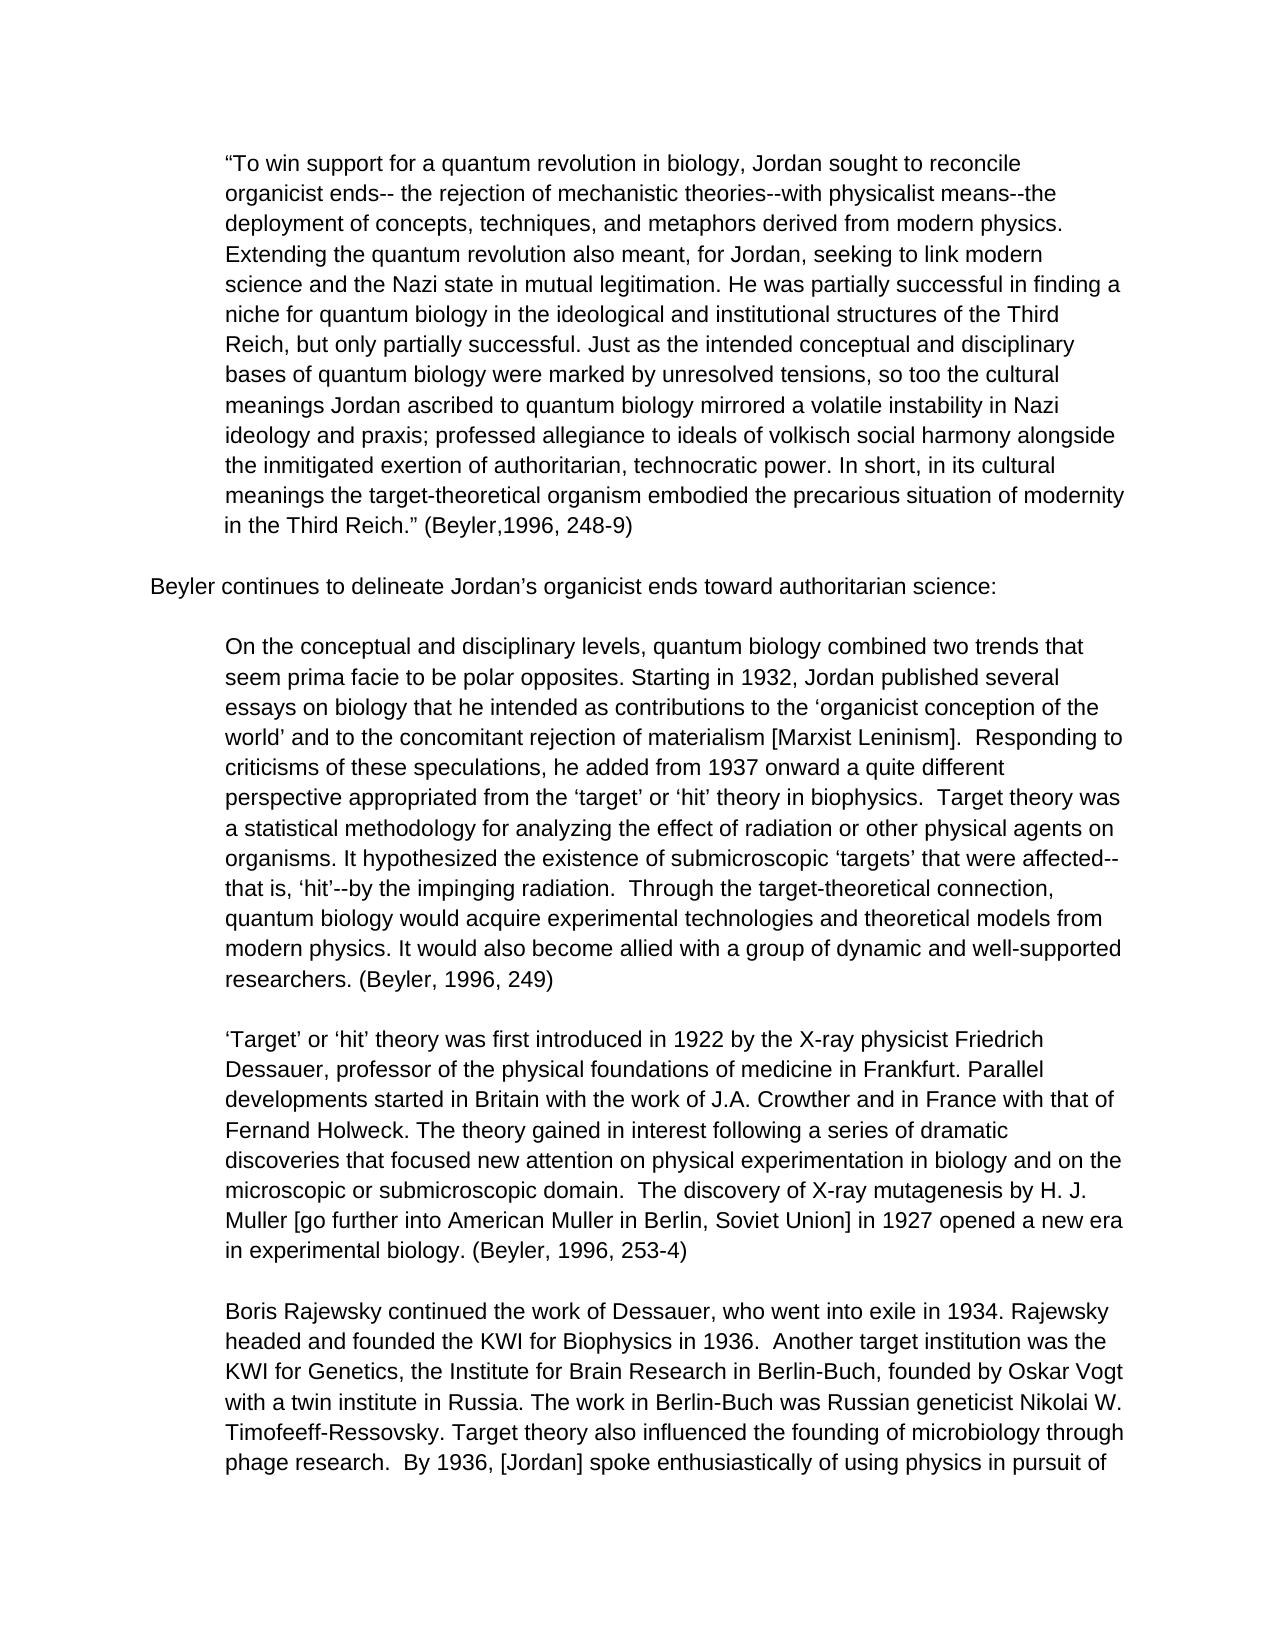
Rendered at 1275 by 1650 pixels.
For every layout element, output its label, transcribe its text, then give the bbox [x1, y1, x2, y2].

text “To win support for a quantum revolution in biology, Jordan sought to reconcile organicist ends-- the rejection of mechanistic theories--with physicalist means--the deployment of concepts, techniques, and metaphors derived from modern physics. Extending the quantum revolution also meant, for Jordan, seeking to link modern science and the Nazi state in mutual legitimation. He was partially successful in finding a niche for quantum biology in the ideological and institutional structures of the Third Reich, but only partially successful. Just as the intended conceptual and disciplinary bases of quantum biology were marked by unresolved tensions, so too the cultural meanings Jordan ascribed to quantum biology mirrored a volatile instability in Nazi ideology and praxis; professed allegiance to ideals of volkisch social harmony alongside the inmitigated exertion of authoritarian, technocratic power. In short, in its cultural meanings the target-theoretical organism embodied the precarious situation of modernity [225, 150, 1125, 509]
text Beyler continues to delineate Jordan’s organicist ends toward authoritarian science: [150, 573, 1125, 599]
text Boris Rajewsky continued the work of Dessauer, who went into exile in 1934. Rajewsky headed and founded the KWI for Biophysics in 1936. Another target institution was the KWI for Genetics, the Institute for Brain Research in Berlin-Buch, founded by Oskar Vogt with a twin institute in Russia. The work in Berlin-Buch was Russian geneticist Nikolai W. Timofeeff-Ressovsky. Target theory also influenced the founding of microbiology through phage research. By 1936, [Jordan] spoke enthusiastically of using physics in pursuit of [225, 1298, 1125, 1475]
text On the conceptual and disciplinary levels, quantum biology combined two trends that seem prima facie to be polar opposites. Starting in 1932, Jordan published several essays on biology that he intended as contributions to the ‘organicist conception of the world’ and to the concomitant rejection of materialism [Marxist Leninism]. Responding to criticisms of these speculations, he added from 1937 onward a quite different perspective appropriated from the ‘target’ or ‘hit’ theory in biophysics. Target theory was a statistical methodology for analyzing the effect of radiation or other physical agents on organisms. It hypothesized the existence of submicroscopic ‘targets’ that were affected--that is, ‘hit’--by the impinging radiation. Through the target-theoretical connection, quantum biology would acquire experimental technologies and theoretical models from modern physics. It would also become allied with a group of dynamic and well-supported researchers. (Beyler, 1996, 249) [225, 633, 1125, 992]
text in the Third Reich.” (Beyler,1996, 248-9) [150, 512, 1125, 539]
text ‘Target’ or ‘hit’ theory was first introduced in 1922 by the X-ray physicist Friedrich Dessauer, professor of the physical foundations of medicine in Frankfurt. Parallel developments started in Britain with the work of J.A. Crowther and in France with that of Fernand Holweck. The theory gained in interest following a series of dramatic discoveries that focused new attention on physical experimentation in biology and on the microscopic or submicroscopic domain. The discovery of X-ray mutagenesis by H. J. Muller [go further into American Muller in Berlin, Soviet Union] in 1927 opened a new era in experimental biology. (Beyler, 1996, 253-4) [225, 1026, 1125, 1264]
